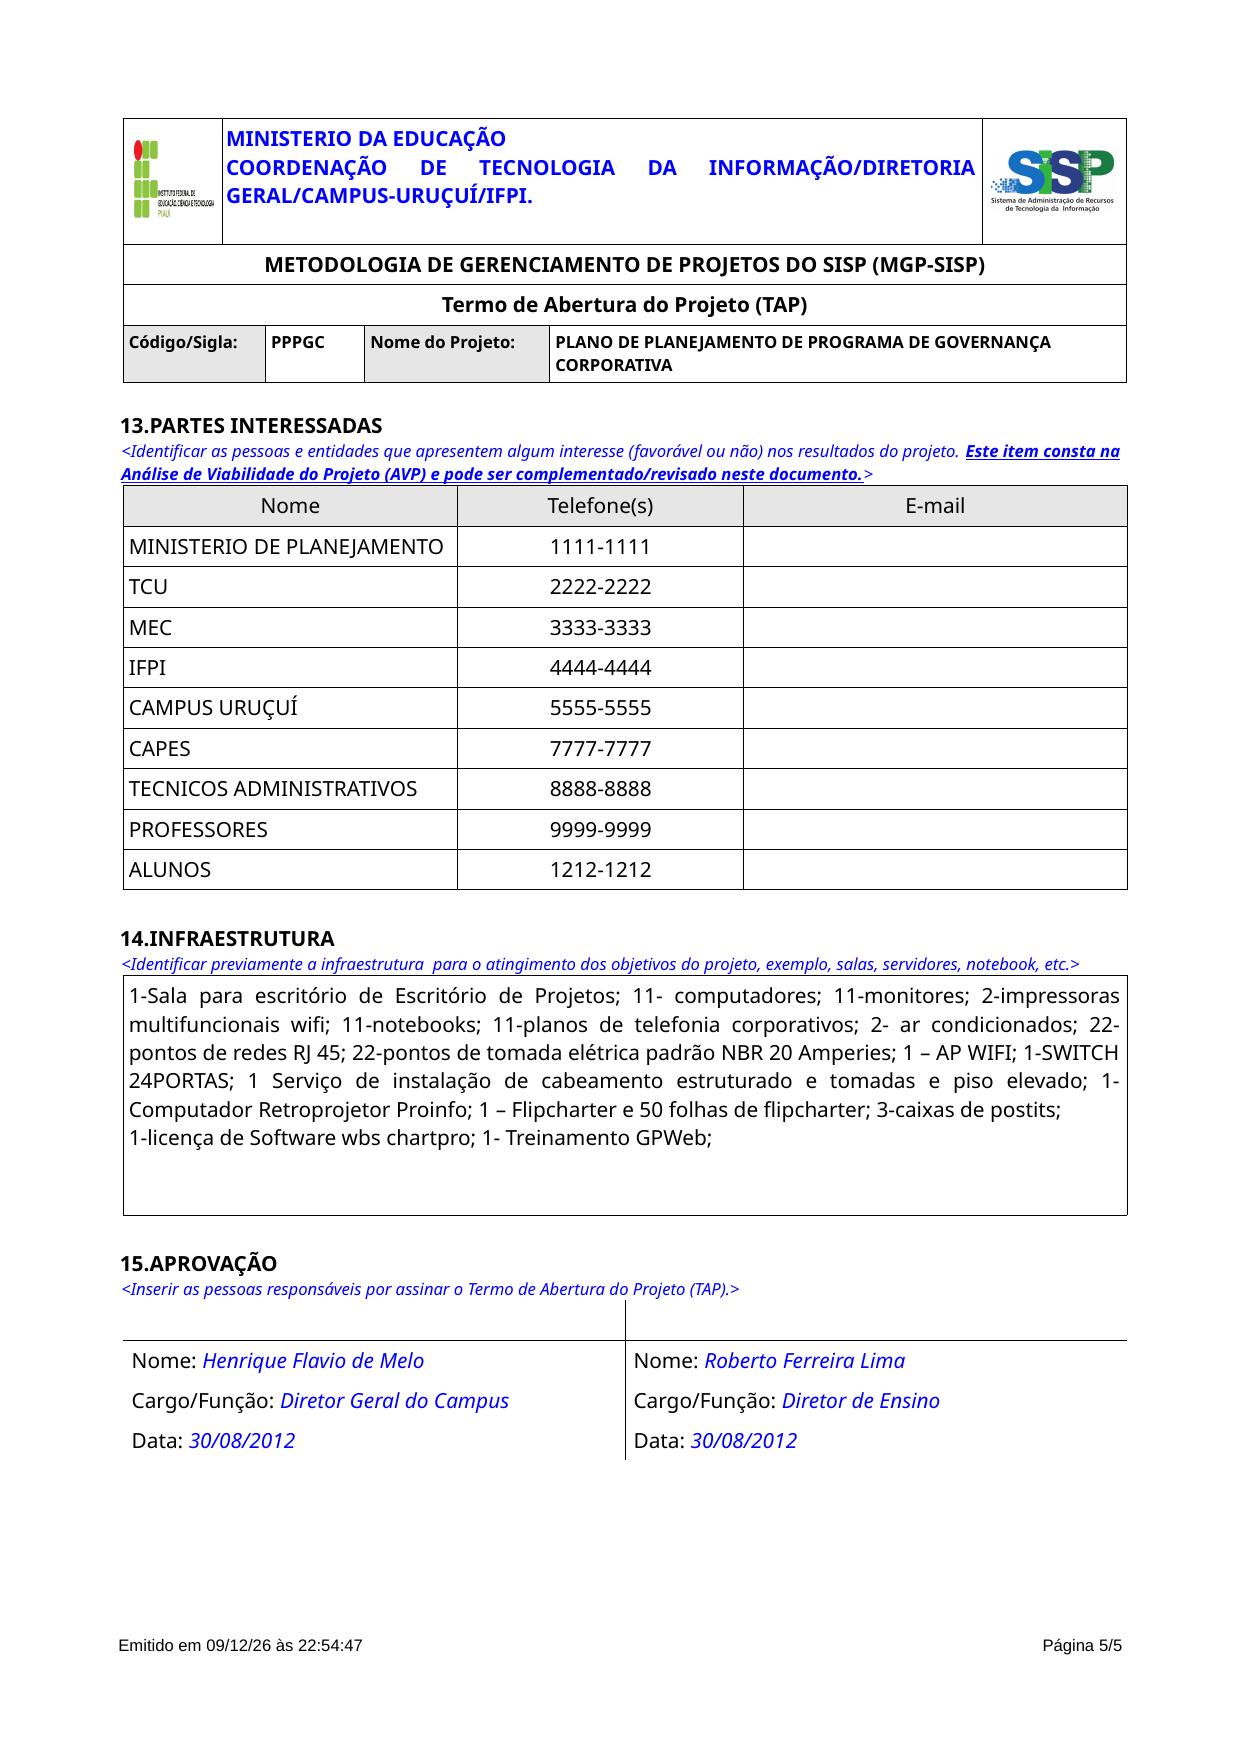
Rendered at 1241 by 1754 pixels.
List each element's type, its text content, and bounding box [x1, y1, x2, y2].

table_cell IFPI [124, 648, 457, 687]
table_cell [744, 608, 1127, 647]
table_cell [744, 769, 1127, 808]
list INFRAESTRUTURA [119, 924, 1122, 952]
table_header E-mail [744, 486, 1127, 526]
table_cell 8888-8888 [458, 769, 743, 808]
table_cell 1111-1111 [458, 527, 743, 566]
text <Identificar as pessoas e entidades que apresentem algum interesse (favorável ou não) nos resultados do projeto. Este item consta na Análise de Viabilidade do Projeto (AVP) e pode ser complementado/revisado neste documento.> [121, 440, 1122, 485]
table_header [123, 1300, 625, 1340]
table_cell Data: 30/08/2012 [626, 1421, 1127, 1460]
table_cell TCU [124, 567, 457, 606]
text <Identificar previamente a infraestrutura para o atingimento dos objetivos do projeto, exemplo, salas, servidores, notebook, etc.> [121, 952, 1122, 975]
table_cell TECNICOS ADMINISTRATIVOS [124, 769, 457, 808]
table_cell [744, 688, 1127, 728]
table_cell CAPES [124, 729, 457, 768]
table_cell CAMPUS URUÇUÍ [124, 688, 457, 728]
table_cell [744, 850, 1127, 889]
table_cell [744, 729, 1127, 768]
table_cell Nome: Henrique Flavio de Melo [123, 1341, 625, 1381]
table_cell 4444-4444 [458, 648, 743, 687]
table_cell PROFESSORES [124, 810, 457, 849]
table_header 1-Sala para escritório de Escritório de Projetos; 11- computadores; 11-monitores; 2-impressoras multifuncionais wifi; 11-notebooks; 11-planos de telefonia corporativos; 2- ar condicionados; 22-pontos de redes RJ 45; 22-pontos de tomada elétrica padrão NBR 20 Amperies; 1 – AP WIFI; 1-SWITCH 24PORTAS; 1 Serviço de instalação de cabeamento estruturado e tomadas e piso elevado; 1- Computador Retroprojetor Proinfo; 1 – Flipcharter e 50 folhas de flipcharter; 3-caixas de postits; 1-licença de Software wbs chartpro; 1- Treinamento GPWeb; [124, 976, 1127, 1214]
table_cell Cargo/Função: Diretor Geral do Campus [123, 1381, 625, 1421]
table_cell [744, 648, 1127, 687]
table_cell 1212-1212 [458, 850, 743, 889]
table_cell 7777-7777 [458, 729, 743, 768]
table_cell 2222-2222 [458, 567, 743, 606]
table_header Nome [124, 486, 457, 526]
text <Inserir as pessoas responsáveis por assinar o Termo de Abertura do Projeto (TAP).> [121, 1278, 1122, 1300]
table_cell [744, 810, 1127, 849]
table_cell [744, 527, 1127, 566]
table_cell Data: 30/08/2012 [123, 1421, 625, 1460]
table_cell [744, 567, 1127, 606]
table_cell Nome: Roberto Ferreira Lima [626, 1341, 1127, 1381]
table_cell MEC [124, 608, 457, 647]
table_cell Cargo/Função: Diretor de Ensino [626, 1381, 1127, 1421]
table_cell MINISTERIO DE PLANEJAMENTO [124, 527, 457, 566]
list PARTES INTERESSADAS [119, 411, 1122, 440]
list APROVAÇÃO [119, 1249, 1122, 1278]
table_cell 5555-5555 [458, 688, 743, 728]
table_header [626, 1300, 1127, 1340]
table_header Telefone(s) [458, 486, 743, 526]
table_cell ALUNOS [124, 850, 457, 889]
table_cell 9999-9999 [458, 810, 743, 849]
table_cell 3333-3333 [458, 608, 743, 647]
